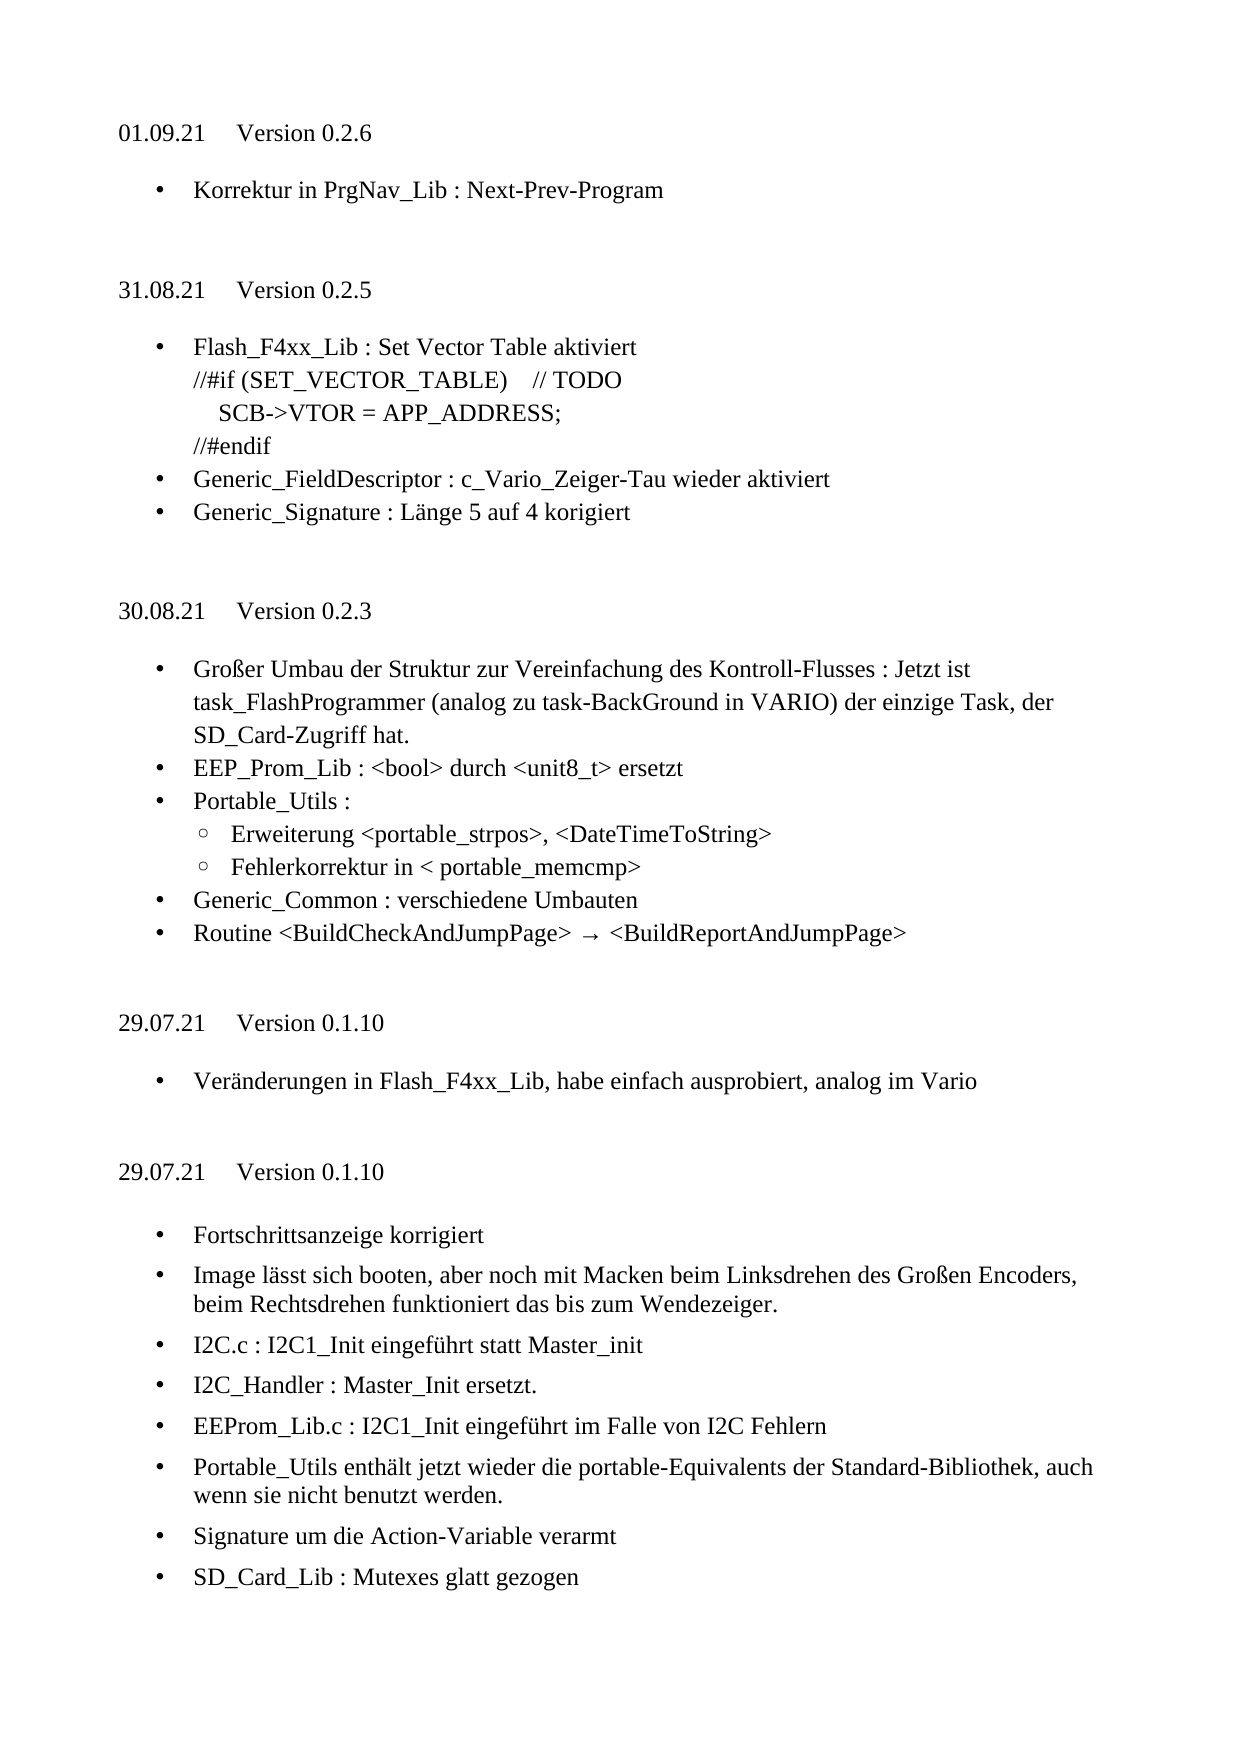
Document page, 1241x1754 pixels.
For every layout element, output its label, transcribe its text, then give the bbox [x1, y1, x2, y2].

list Generic_Common : verschiedene Umbauten [156, 885, 1122, 914]
list Großer Umbau der Struktur zur Vereinfachung des Kontroll-Flusses : Jetzt ist task_FlashProgrammer (analog zu task-BackGround in VARIO) der einzige Task, der SD_Card-Zugriff hat. [156, 654, 1122, 749]
text 29.07.21 Version 0.1.10 [118, 1008, 1122, 1066]
list Routine <BuildCheckAndJumpPage> → <BuildReportAndJumpPage> [156, 918, 1122, 947]
list EEProm_Lib.c : I2C1_Init eingeführt im Falle von I2C Fehlern [156, 1411, 1122, 1440]
text 29.07.21 Version 0.1.10 [118, 1157, 1122, 1185]
list Korrektur in PrgNav_Lib : Next-Prev-Program [156, 176, 1122, 204]
text 30.08.21 Version 0.2.3 [118, 596, 1122, 654]
list Erweiterung <portable_strpos>, <DateTimeToString> [193, 819, 1122, 848]
list Flash_F4xx_Lib : Set Vector Table aktiviert //#if (SET_VECTOR_TABLE) // TODO SCB->VTOR = APP_ADDRESS; //#endif [156, 332, 1122, 460]
list Portable_Utils enthält jetzt wieder die portable-Equivalents der Standard-Bibliothek, auch wenn sie nicht benutzt werden. [156, 1452, 1122, 1509]
list Signature um die Action-Variable verarmt [156, 1521, 1122, 1550]
list I2C_Handler : Master_Init ersetzt. [156, 1371, 1122, 1399]
list Generic_Signature : Länge 5 auf 4 korigiert [156, 497, 1122, 526]
list Veränderungen in Flash_F4xx_Lib, habe einfach ausprobiert, analog im Vario [156, 1066, 1122, 1095]
text 31.08.21 Version 0.2.5 [118, 275, 1122, 332]
list Image lässt sich booten, aber noch mit Macken beim Linksdrehen des Großen Encoders, beim Rechtsdrehen funktioniert das bis zum Wendezeiger. [156, 1261, 1122, 1318]
list Fehlerkorrektur in < portable_memcmp> [193, 852, 1122, 881]
list EEP_Prom_Lib : <bool> durch <unit8_t> ersetzt [156, 753, 1122, 782]
list Portable_Utils : [156, 786, 1122, 815]
text 01.09.21 Version 0.2.6 [118, 118, 1122, 176]
list Fortschrittsanzeige korrigiert [156, 1220, 1122, 1249]
list SD_Card_Lib : Mutexes glatt gezogen [156, 1562, 1122, 1619]
list Generic_FieldDescriptor : c_Vario_Zeiger-Tau wieder aktiviert [156, 464, 1122, 493]
list I2C.c : I2C1_Init eingeführt statt Master_init [156, 1330, 1122, 1359]
